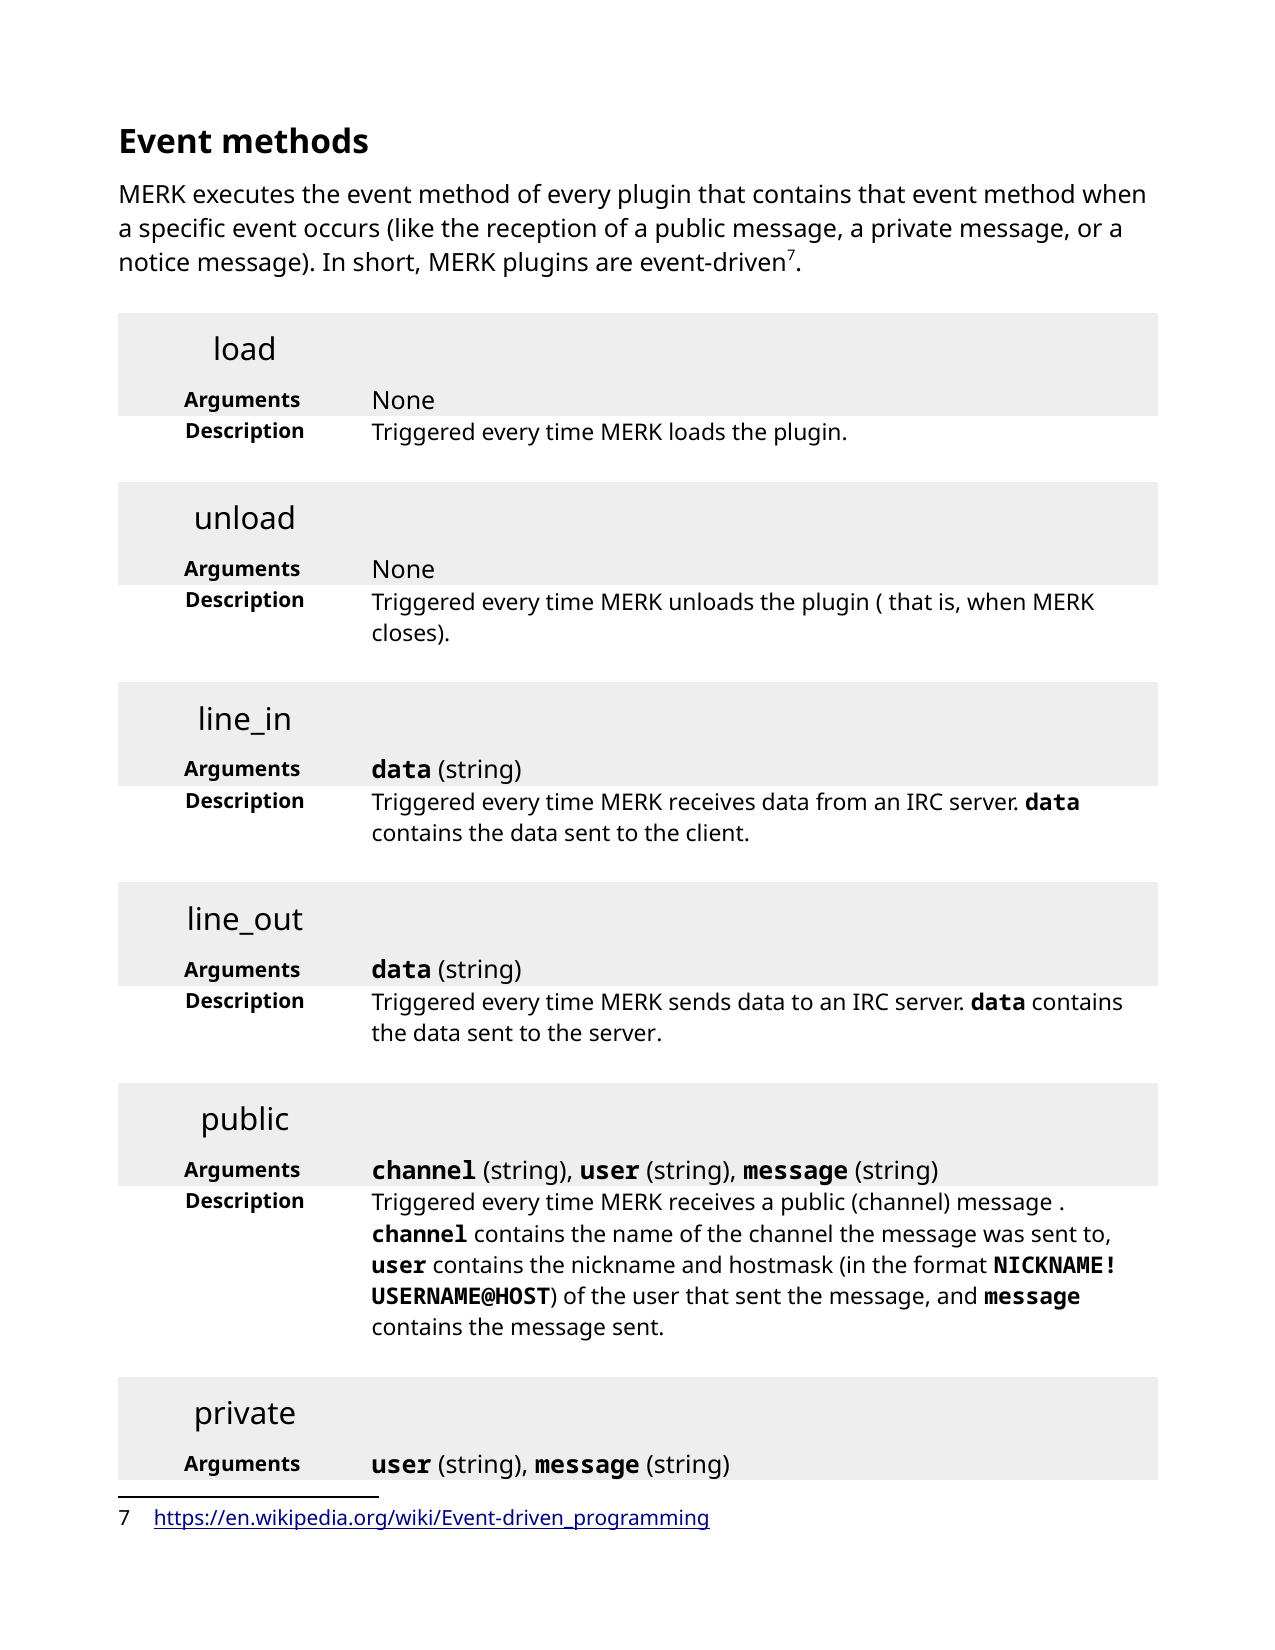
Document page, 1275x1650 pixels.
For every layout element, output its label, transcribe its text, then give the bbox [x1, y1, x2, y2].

table_header private [118, 1377, 371, 1446]
table_header [371, 682, 1158, 752]
table_cell None [371, 382, 1158, 416]
table_cell Arguments [118, 1446, 371, 1480]
table_cell Description [118, 986, 371, 1048]
table_cell Triggered every time MERK unloads the plugin ( that is, when MERK closes). [371, 585, 1158, 648]
table_header [371, 882, 1158, 952]
table_cell Arguments [118, 382, 371, 416]
table_cell data (string) [371, 952, 1158, 986]
table_cell Arguments [118, 1152, 371, 1186]
table_cell Description [118, 786, 371, 848]
table_header [371, 313, 1158, 382]
table_cell Arguments [118, 952, 371, 986]
table_header line_in [118, 682, 371, 752]
table_cell Triggered every time MERK loads the plugin. [371, 416, 1158, 448]
table_cell None [371, 551, 1158, 585]
table_header [371, 482, 1158, 551]
table_cell Description [118, 416, 371, 448]
table_header unload [118, 482, 371, 551]
table_cell data (string) [371, 752, 1158, 786]
table_header [371, 1377, 1158, 1446]
text MERK executes the event method of every plugin that contains that event method when a specific event occurs (like the reception of a public message, a private message, or a notice message). In short, MERK plugins are event-driven. [118, 176, 1157, 278]
table_cell Triggered every time MERK sends data to an IRC server. data contains the data sent to the server. [371, 986, 1158, 1048]
subtitle Event methods [118, 118, 1157, 164]
table_cell Triggered every time MERK receives a public (channel) message . channel contains the name of the channel the message was sent to, user contains the nickname and hostmask (in the format NICKNAME!USERNAME@HOST) of the user that sent the message, and message contains the message sent. [371, 1186, 1158, 1343]
table_cell Description [118, 585, 371, 648]
text https://en.wikipedia.org/wiki/Event-driven_programming [118, 1503, 1157, 1532]
table_cell Arguments [118, 752, 371, 786]
table_cell channel (string), user (string), message (string) [371, 1152, 1158, 1186]
table_header [371, 1083, 1158, 1152]
table_cell Arguments [118, 551, 371, 585]
table_header load [118, 313, 371, 382]
table_cell user (string), message (string) [371, 1446, 1158, 1480]
table_header line_out [118, 882, 371, 952]
table_header public [118, 1083, 371, 1152]
table_cell Description [118, 1186, 371, 1343]
table_cell Triggered every time MERK receives data from an IRC server. data contains the data sent to the client. [371, 786, 1158, 848]
